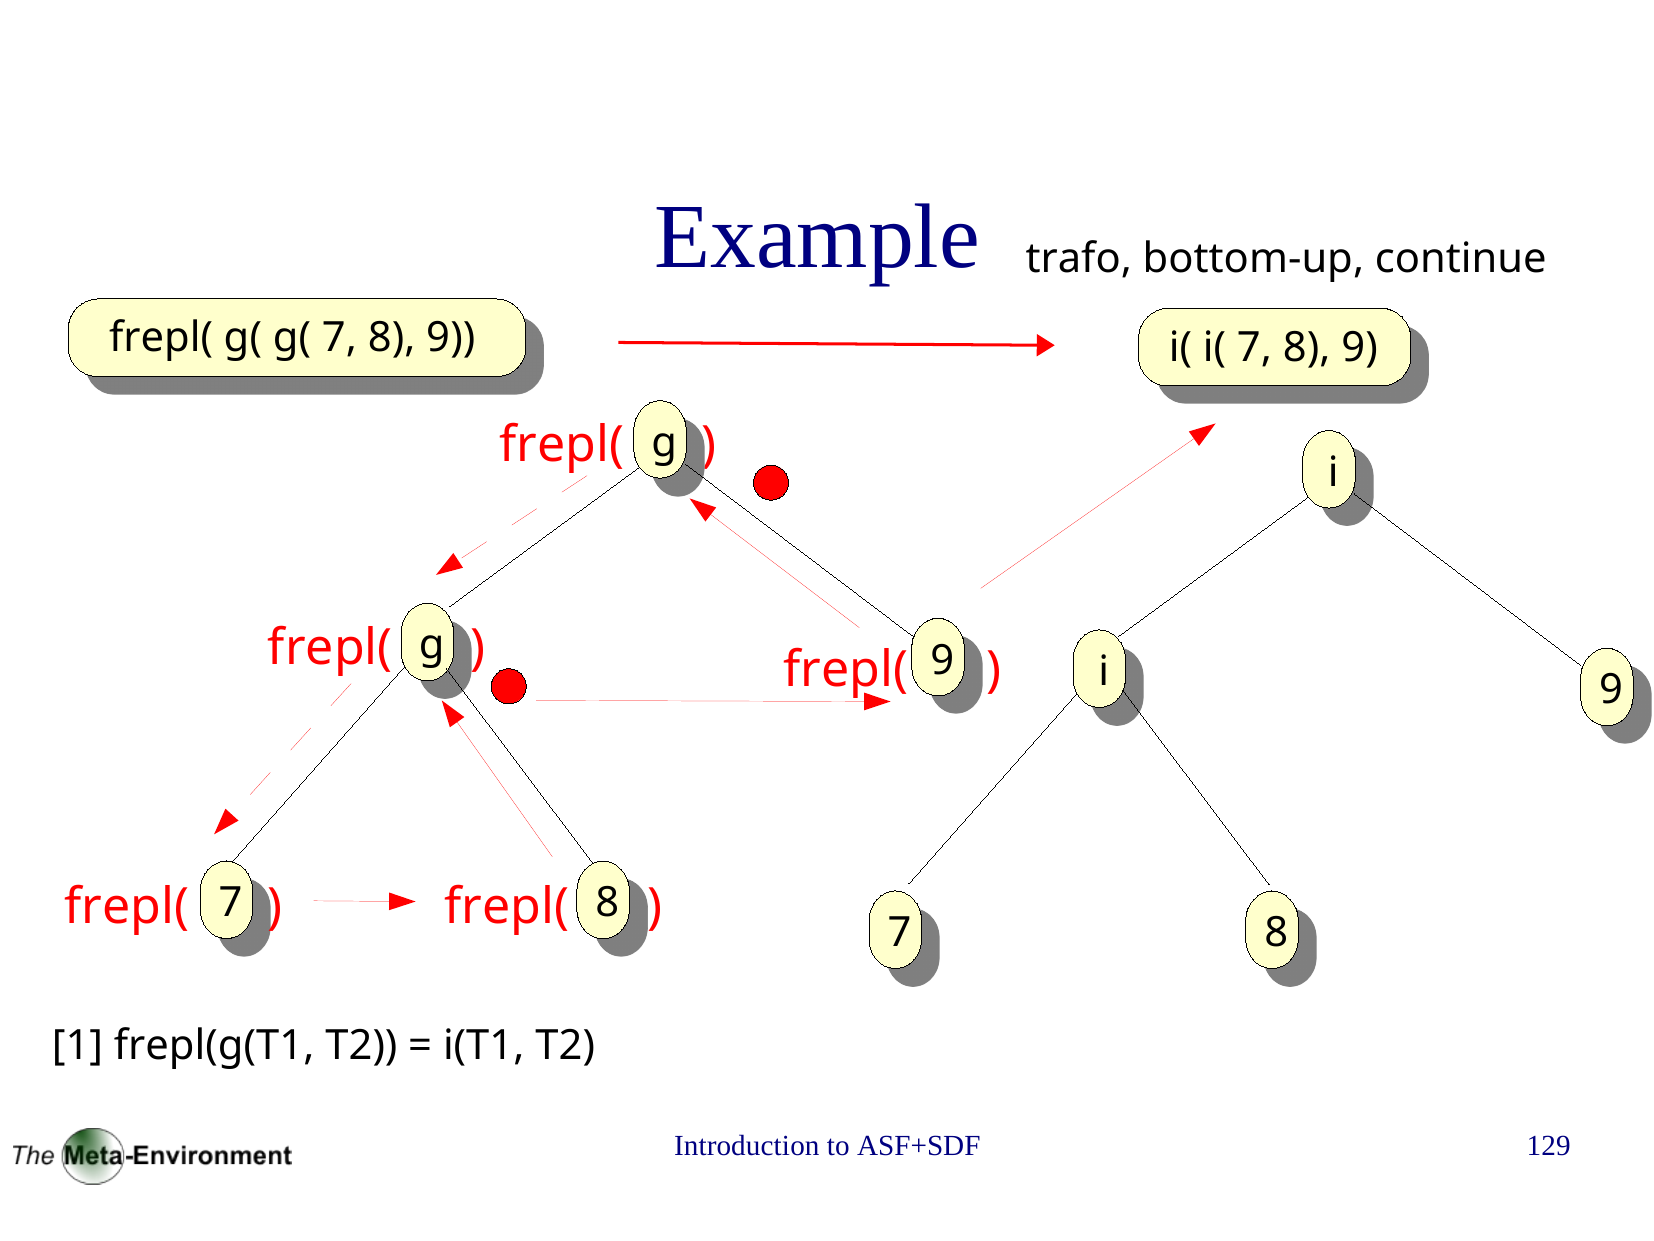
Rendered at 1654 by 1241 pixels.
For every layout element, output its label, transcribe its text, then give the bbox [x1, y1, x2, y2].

text_box [1087, 629, 1111, 633]
text_box 9 [914, 621, 971, 625]
text_box 8 [1248, 894, 1305, 988]
text_box frepl( ) [429, 862, 716, 948]
text_box frepl( ) [768, 702, 864, 710]
text_box [1138, 312, 1154, 383]
text_box 9 [914, 710, 971, 715]
text_box i [1075, 633, 1132, 727]
text_box 7 [871, 894, 928, 988]
text_box frepl( g( g( 7, 8), 9)) [94, 299, 585, 393]
text_box 7 [202, 948, 259, 958]
text_box [1] frepl(g(T1, T2)) = i(T1, T2) [37, 1007, 699, 1082]
text_box 8 [579, 948, 636, 958]
text_box frepl( ) [484, 400, 656, 485]
text_box frepl( ) [253, 603, 539, 688]
text_box frepl( ) [49, 862, 336, 948]
text_box [648, 400, 673, 404]
text_box g [636, 404, 693, 498]
title Example [111, 133, 1524, 341]
text_box g [403, 688, 460, 700]
text_box frepl( ) [664, 400, 770, 485]
text_box frepl( ) [768, 625, 1055, 710]
picture [13, 1128, 292, 1185]
text_box [1260, 890, 1284, 894]
text_box [68, 299, 94, 377]
text_box [883, 890, 907, 894]
text_box i( i( 7, 8), 9) [1154, 308, 1446, 402]
text_box [1316, 430, 1342, 434]
text_box [753, 465, 789, 501]
text_box 9 [1583, 651, 1640, 745]
text_box trafo, bottom-up, continue [1010, 220, 1629, 295]
text_box [491, 668, 527, 704]
text_box i [1305, 434, 1362, 528]
